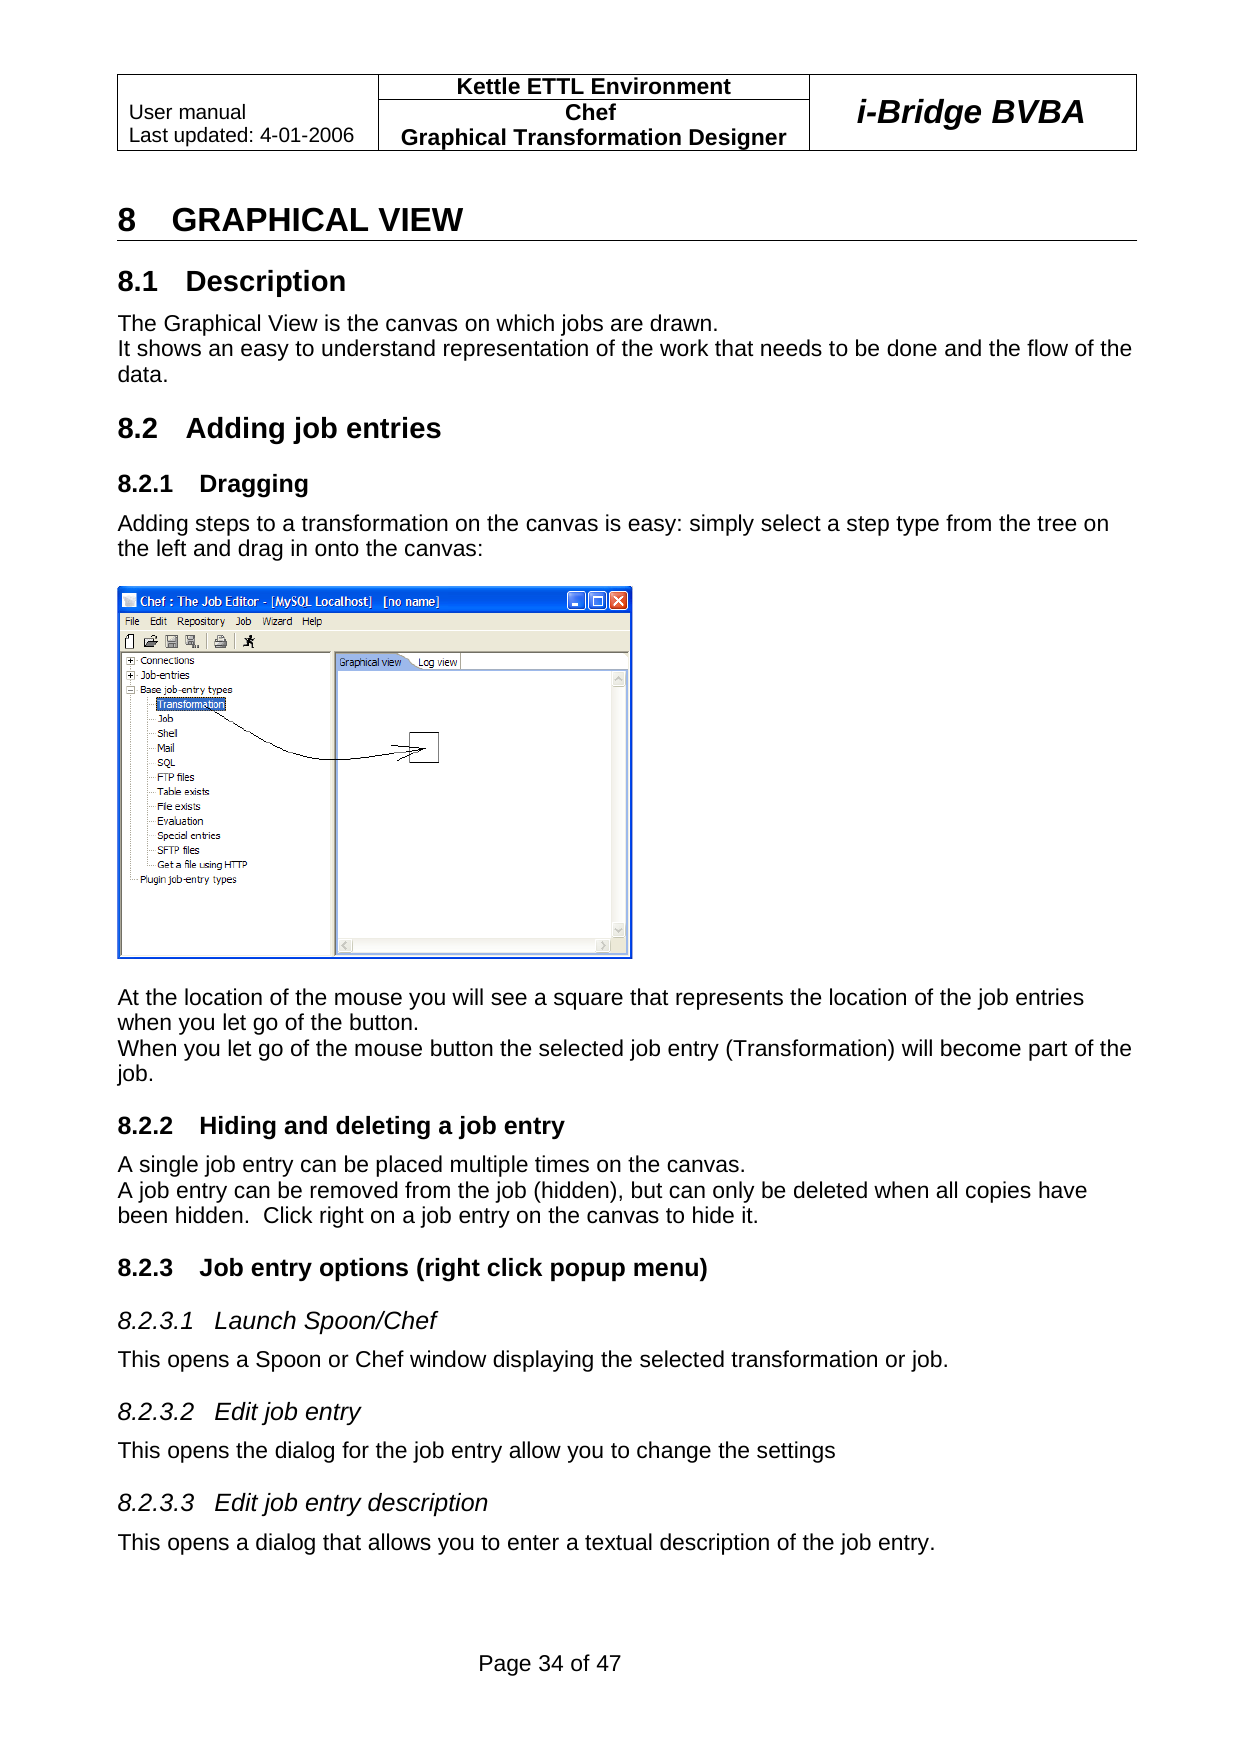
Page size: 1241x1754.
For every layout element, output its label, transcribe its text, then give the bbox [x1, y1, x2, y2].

subtitle Dragging [117, 470, 1137, 498]
subtitle Launch Spoon/Chef [117, 1307, 1137, 1335]
subtitle Description [117, 265, 1137, 298]
text At the location of the mouse you will see a square that represents the location of the job entries when you let go of the button. [117, 984, 1137, 1036]
text The Graphical View is the canvas on which jobs are drawn. [117, 311, 1137, 336]
subtitle Graphical View [117, 201, 1137, 240]
text This opens the dialog for the job entry allow you to change the settings [117, 1438, 1137, 1464]
text A job entry can be removed from the job (hidden), but can only be deleted when all copies have been hidden. Click right on a job entry on the canvas to hide it. [117, 1178, 1137, 1229]
text A single job entry can be placed multiple times on the canvas. [117, 1152, 1137, 1178]
subtitle Job entry options (right click popup menu) [117, 1254, 1137, 1282]
subtitle Hiding and deleting a job entry [117, 1112, 1137, 1139]
text Adding steps to a transformation on the canvas is easy: simply select a step type from the tree on the left and drag in onto the canvas: [117, 510, 1137, 561]
text This opens a dialog that allows you to enter a textual description of the job entry. [117, 1529, 1137, 1555]
text When you let go of the mouse button the selected job entry (Transformation) will become part of the job. [117, 1036, 1137, 1087]
text It shows an easy to understand representation of the work that needs to be done and the flow of the data. [117, 336, 1137, 387]
subtitle Edit job entry description [117, 1489, 1137, 1517]
subtitle Edit job entry [117, 1398, 1137, 1426]
text This opens a Spoon or Chef window displaying the selected transformation or job. [117, 1347, 1137, 1373]
subtitle Adding job entries [117, 412, 1137, 445]
